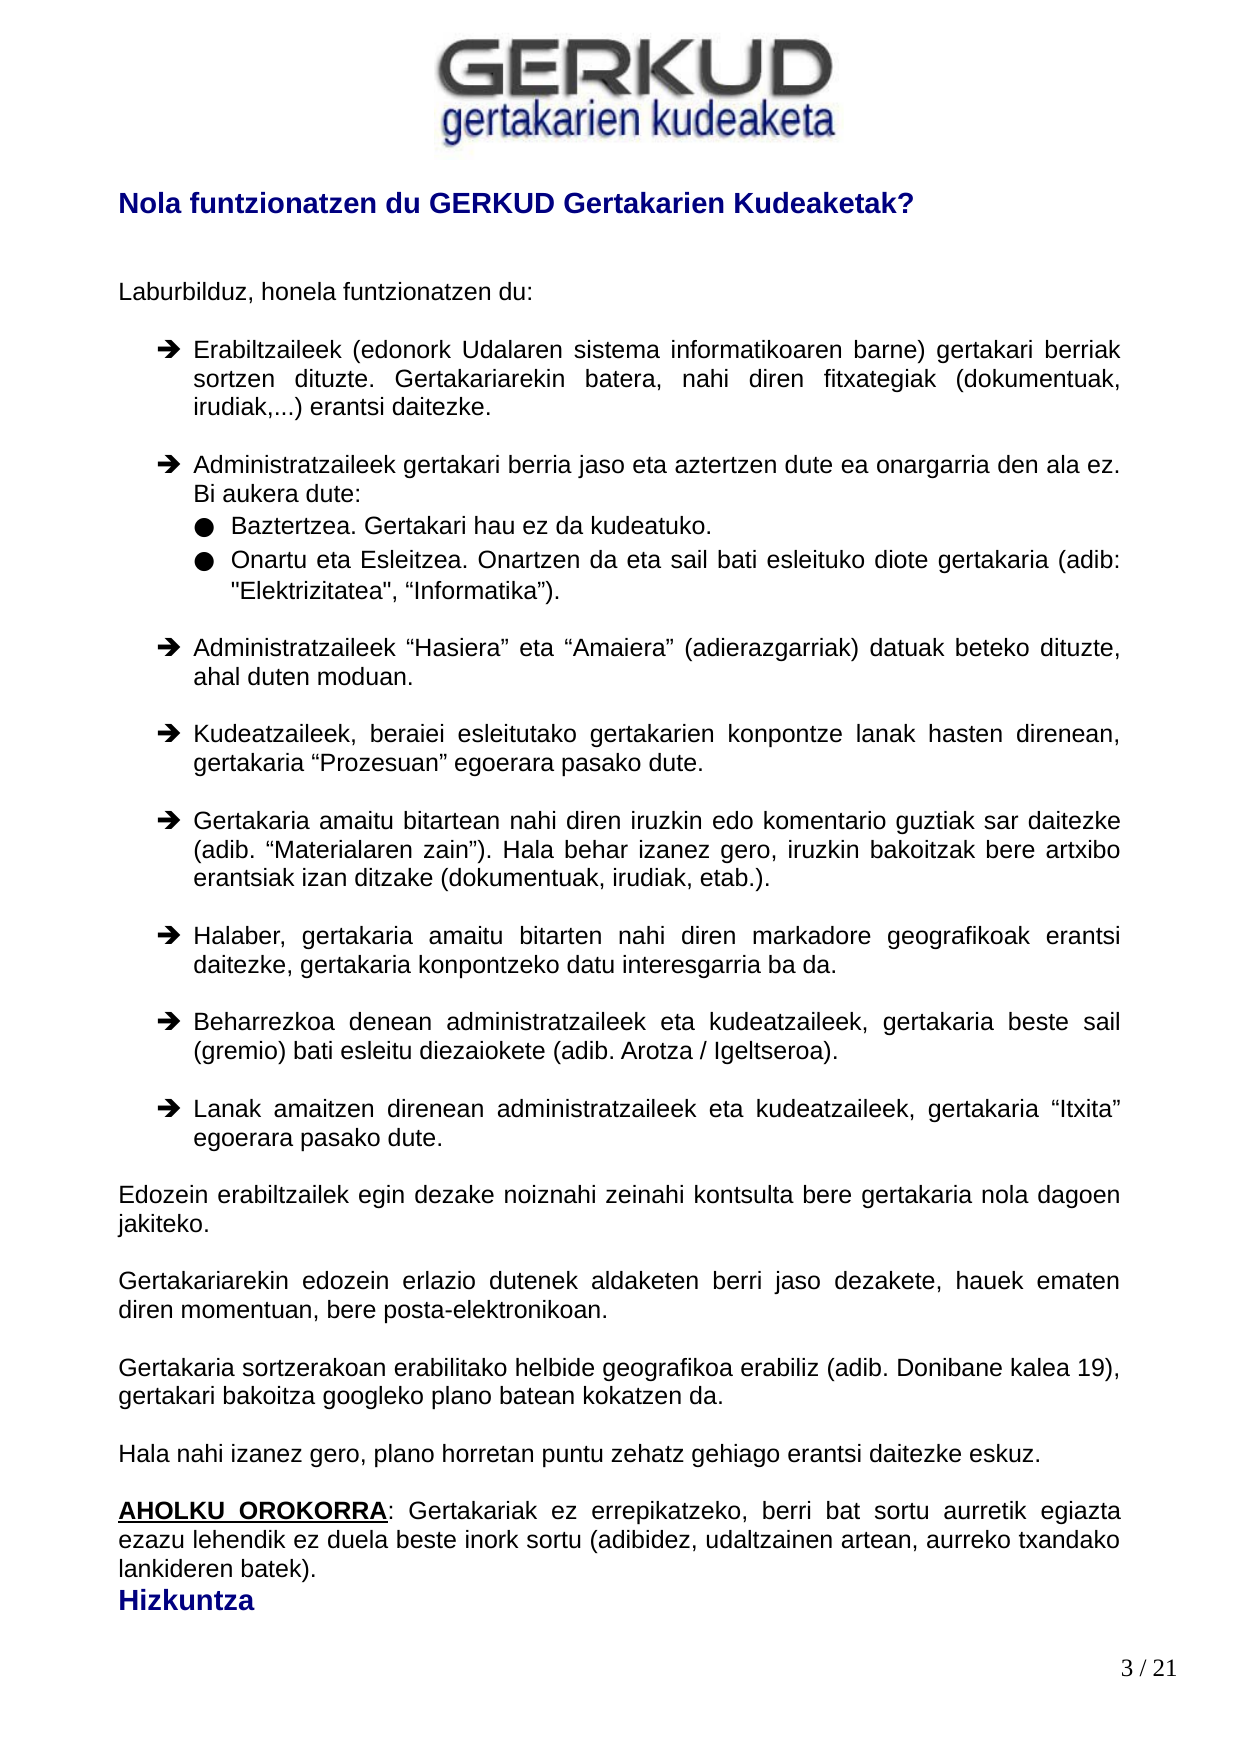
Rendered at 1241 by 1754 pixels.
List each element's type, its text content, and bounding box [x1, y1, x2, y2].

list Gertakaria amaitu bitartean nahi diren iruzkin edo komentario guztiak sar daitezke (adib. “Materialaren zain”). Hala behar izanez gero, iruzkin bakoitzak bere artxibo erantsiak izan ditzake (dokumentuak, irudiak, etab.). [156, 806, 1122, 892]
subtitle Nola funtzionatzen du GERKUD Gertakarien Kudeaketak? [118, 186, 1122, 220]
list Beharrezkoa denean administratzaileek eta kudeatzaileek, gertakaria beste sail (gremio) bati esleitu diezaiokete (adib. Arotza / Igeltseroa). [156, 1007, 1122, 1065]
text AHOLKU OROKORRA: Gertakariak ez errepikatzeko, berri bat sortu aurretik egiazta ezazu lehendik ez duela beste inork sortu (adibidez, udaltzainen artean, aurreko txandako lankideren batek). [118, 1496, 1122, 1582]
text Gertakaria sortzerakoan erabilitako helbide geografikoa erabiliz (adib. Donibane kalea 19), gertakari bakoitza googleko plano batean kokatzen da. [118, 1352, 1122, 1410]
subtitle Hizkuntza [118, 1582, 1122, 1616]
list Administratzaileek “Hasiera” eta “Amaiera” (adierazgarriak) datuak beteko dituzte, ahal duten moduan. [156, 633, 1122, 691]
list Administratzaileek gertakari berria jaso eta aztertzen dute ea onargarria den ala ez. Bi aukera dute: [156, 450, 1122, 507]
list Kudeatzaileek, beraiei esleitutako gertakarien konpontze lanak hasten direnean, gertakaria “Prozesuan” egoerara pasako dute. [156, 719, 1122, 777]
picture [434, 23, 844, 160]
text Edozein erabiltzailek egin dezake noiznahi zeinahi kontsulta bere gertakaria nola dagoen jakiteko. [118, 1180, 1122, 1237]
list Erabiltzaileek (edonork Udalaren sistema informatikoaren barne) gertakari berriak sortzen dituzte. Gertakariarekin batera, nahi diren fitxategiak (dokumentuak, irudiak,...) erantsi daitezke. [156, 335, 1122, 421]
list Lanak amaitzen direnean administratzaileek eta kudeatzaileek, gertakaria “Itxita” egoerara pasako dute. [156, 1094, 1122, 1151]
text Hala nahi izanez gero, plano horretan puntu zehatz gehiago erantsi daitezke eskuz. [118, 1439, 1122, 1467]
text Gertakariarekin edozein erlazio dutenek aldaketen berri jaso dezakete, hauek ematen diren momentuan, bere posta-elektronikoan. [118, 1266, 1122, 1324]
list Halaber, gertakaria amaitu bitarten nahi diren markadore geografikoak erantsi daitezke, gertakaria konpontzeko datu interesgarria ba da. [156, 921, 1122, 978]
text Laburbilduz, honela funtzionatzen du: [118, 277, 1122, 306]
list Baztertzea. Gertakari hau ez da kudeatuko. [193, 507, 1122, 542]
list Onartu eta Esleitzea. Onartzen da eta sail bati esleituko diote gertakaria (adib: "Elektrizitatea", “Informatika”). [193, 542, 1122, 604]
